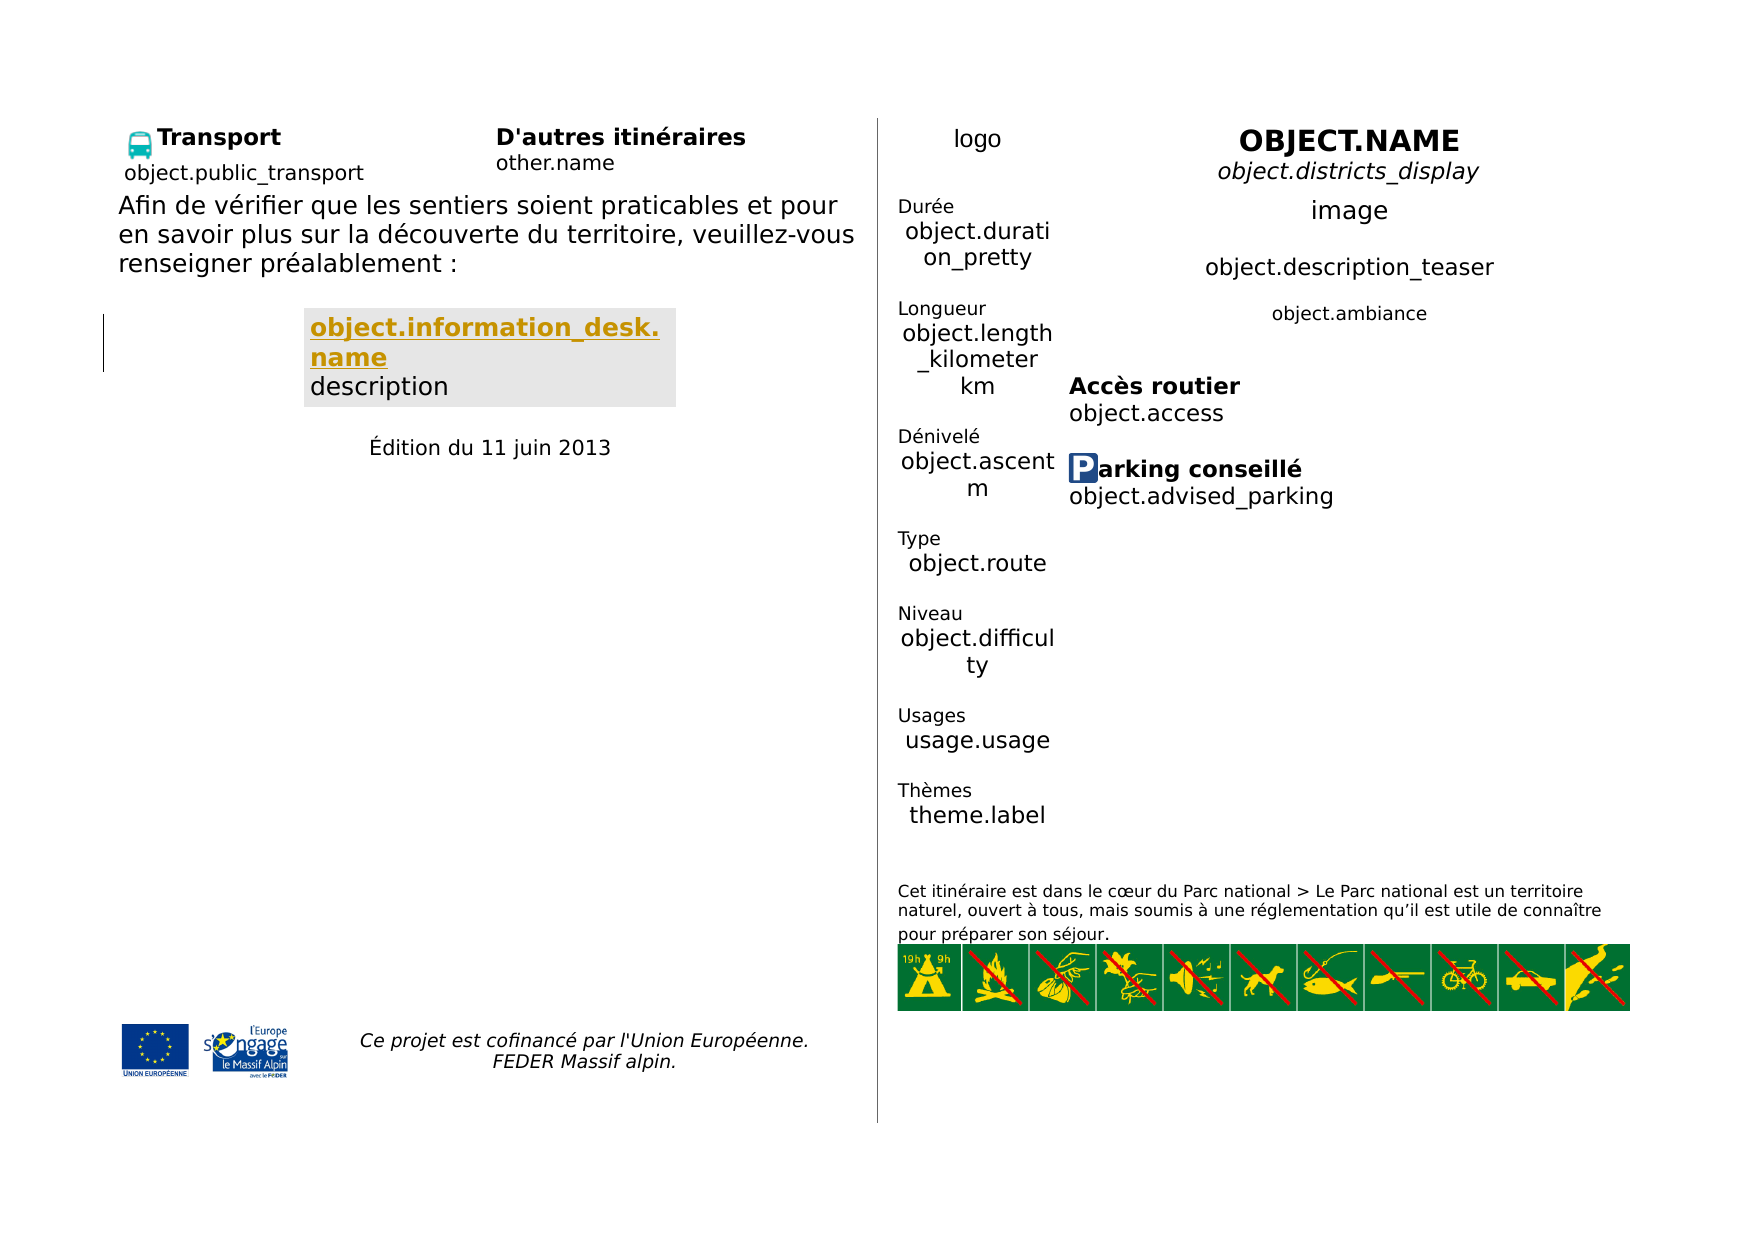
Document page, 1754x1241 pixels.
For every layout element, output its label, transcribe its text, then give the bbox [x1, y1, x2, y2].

table_header D'autres itinéraires other.name [490, 118, 862, 191]
table_cell Durée object.duration_pretty Longueur object.length_kilometer km Dénivelé object.ascent m Type object.route Niveau object.difficulty Usages usage.usage Thèmes theme.label [892, 190, 1063, 835]
picture [202, 1023, 289, 1079]
text FEDER Massif alpin. [290, 1052, 862, 1073]
table_cell image object.description_teaser object.ambiance Accès routier object.access arking conseillé object.advised_parking [1063, 190, 1636, 835]
text Ce projet est cofinancé par l'Union Européenne. [290, 1030, 862, 1052]
table_header Cet itinéraire est dans le cœur du Parc national > Le Parc national est un territoire naturel, ouvert à tous, mais soumis à une réglementation qu’il est utile de connaître pour préparer son séjour. [892, 876, 1636, 1028]
text Édition du 11 juin 2013 [118, 436, 862, 460]
text Afin de vérifier que les sentiers soient praticables et pour en savoir plus sur la découverte du territoire, veuillez-vous renseigner préalablement : [118, 191, 862, 279]
table_header Transport object.public_transport [118, 118, 490, 191]
table_header logo [892, 118, 1063, 190]
table_header object.name object.districts_display [1063, 118, 1636, 190]
picture [123, 128, 157, 162]
picture [121, 1024, 189, 1077]
picture [897, 944, 1630, 1011]
picture [1068, 453, 1098, 483]
table_header object.information_desk.name description [304, 308, 676, 407]
